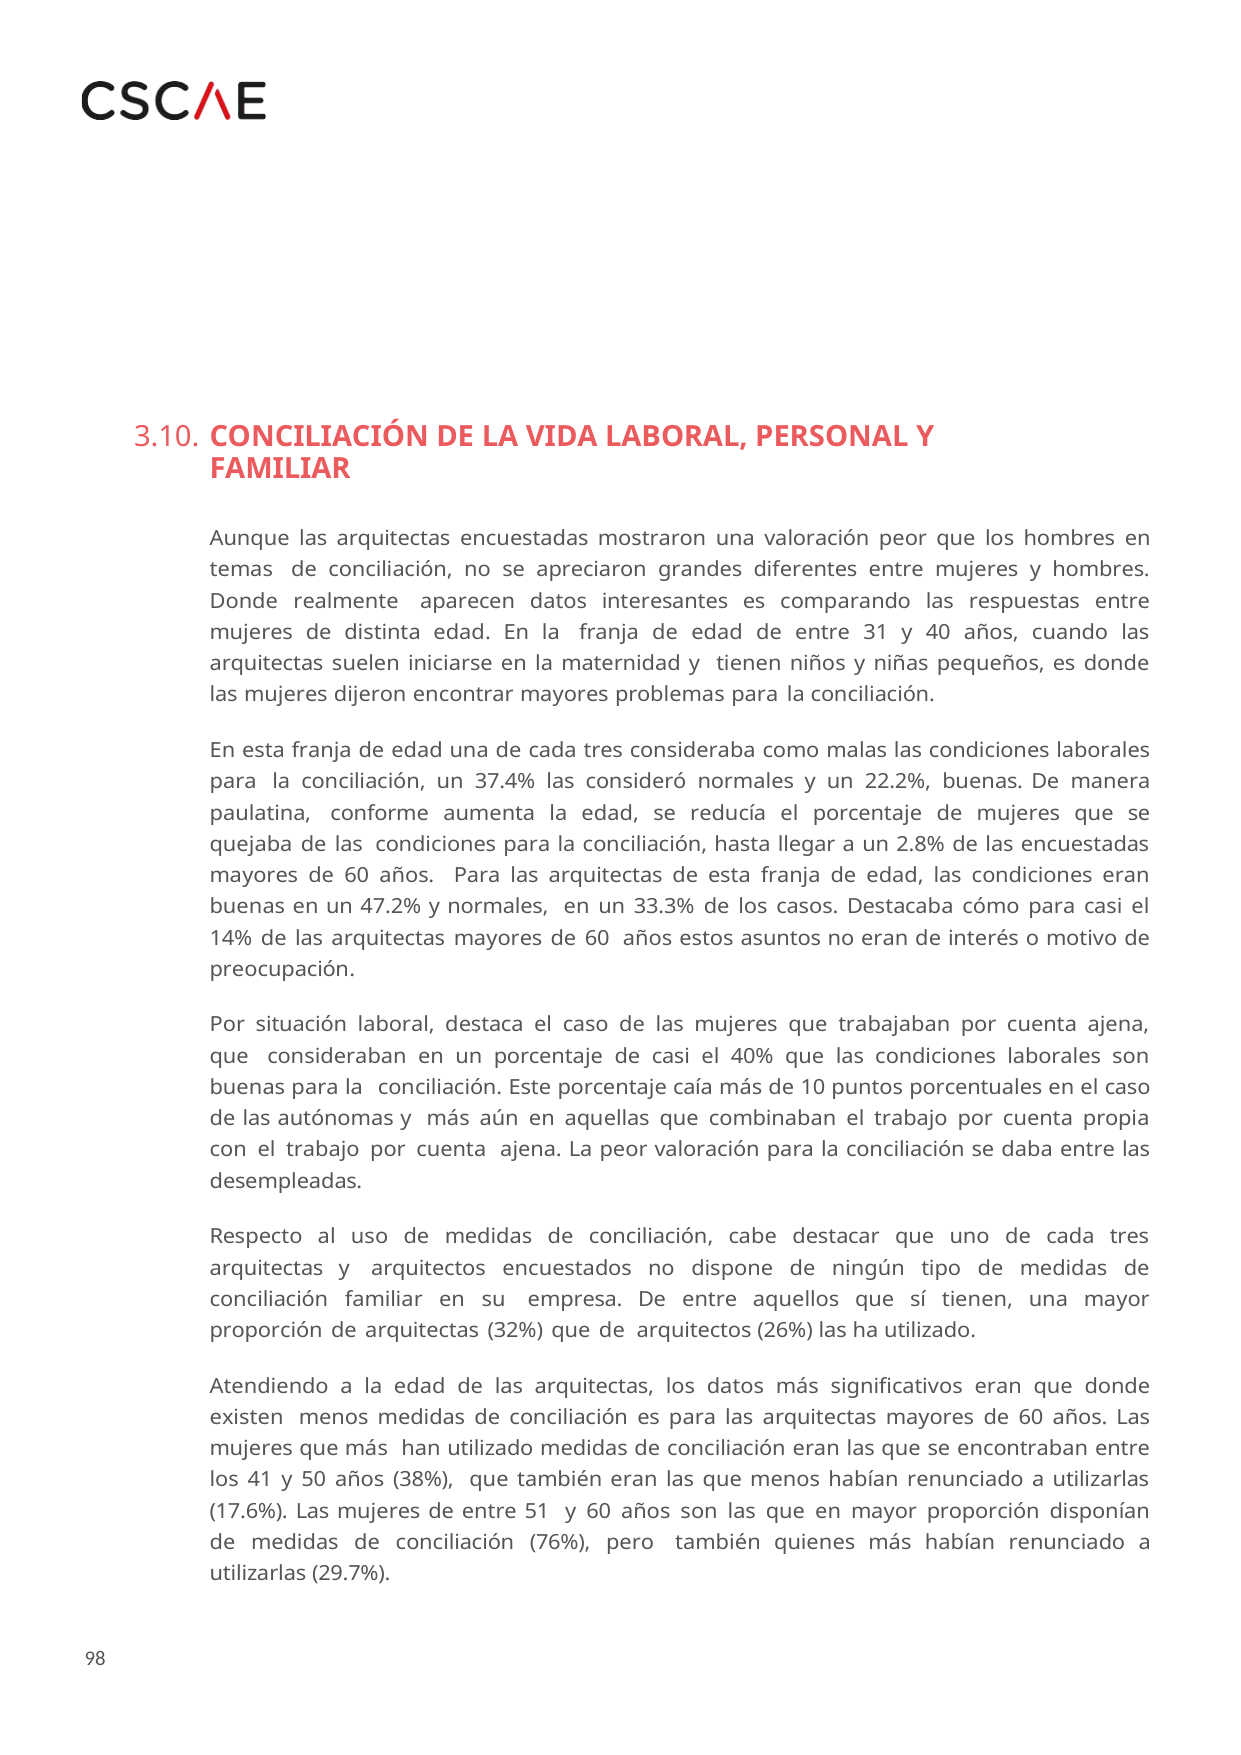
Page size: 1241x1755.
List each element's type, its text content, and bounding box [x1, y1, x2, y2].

text Respecto al uso de medidas de conciliación, cabe destacar que uno de cada tres arquitectas y arquitectos encuestados no dispone de ningún tipo de medidas de conciliación familiar en su empresa. De entre aquellos que sí tienen, una mayor proporción de arquitectas (32%) que de arquitectos (26%) las ha utilizado. [209, 1219, 1150, 1344]
text Por situación laboral, destaca el caso de las mujeres que trabajaban por cuenta ajena, que consideraban en un porcentaje de casi el 40% que las condiciones laborales son buenas para la conciliación. Este porcentaje caía más de 10 puntos porcentuales en el caso de las autónomas y más aún en aquellas que combinaban el trabajo por cuenta propia con el trabajo por cuenta ajena. La peor valoración para la conciliación se daba entre las desempleadas. [209, 1007, 1150, 1194]
list CONCILIACIÓN DE LA VIDA LABORAL, PERSONAL Y FAMILIAR [175, 422, 1019, 484]
text Atendiendo a la edad de las arquitectas, los datos más signiﬁcativos eran que donde existen menos medidas de conciliación es para las arquitectas mayores de 60 años. Las mujeres que más han utilizado medidas de conciliación eran las que se encontraban entre los 41 y 50 años (38%), que también eran las que menos habían renunciado a utilizarlas (17.6%). Las mujeres de entre 51 y 60 años son las que en mayor proporción disponían de medidas de conciliación (76%), pero también quienes más habían renunciado a utilizarlas (29.7%). [209, 1368, 1150, 1587]
text Aunque las arquitectas encuestadas mostraron una valoración peor que los hombres en temas de conciliación, no se apreciaron grandes diferentes entre mujeres y hombres. Donde realmente aparecen datos interesantes es comparando las respuestas entre mujeres de distinta edad. En la franja de edad de entre 31 y 40 años, cuando las arquitectas suelen iniciarse en la maternidad y tienen niños y niñas pequeños, es donde las mujeres dijeron encontrar mayores problemas para la conciliación. [209, 521, 1150, 708]
text En esta franja de edad una de cada tres consideraba como malas las condiciones laborales para la conciliación, un 37.4% las consideró normales y un 22.2%, buenas. De manera paulatina, conforme aumenta la edad, se reducía el porcentaje de mujeres que se quejaba de las condiciones para la conciliación, hasta llegar a un 2.8% de las encuestadas mayores de 60 años. Para las arquitectas de esta franja de edad, las condiciones eran buenas en un 47.2% y normales, en un 33.3% de los casos. Destacaba cómo para casi el 14% de las arquitectas mayores de 60 años estos asuntos no eran de interés o motivo de preocupación. [209, 732, 1150, 982]
